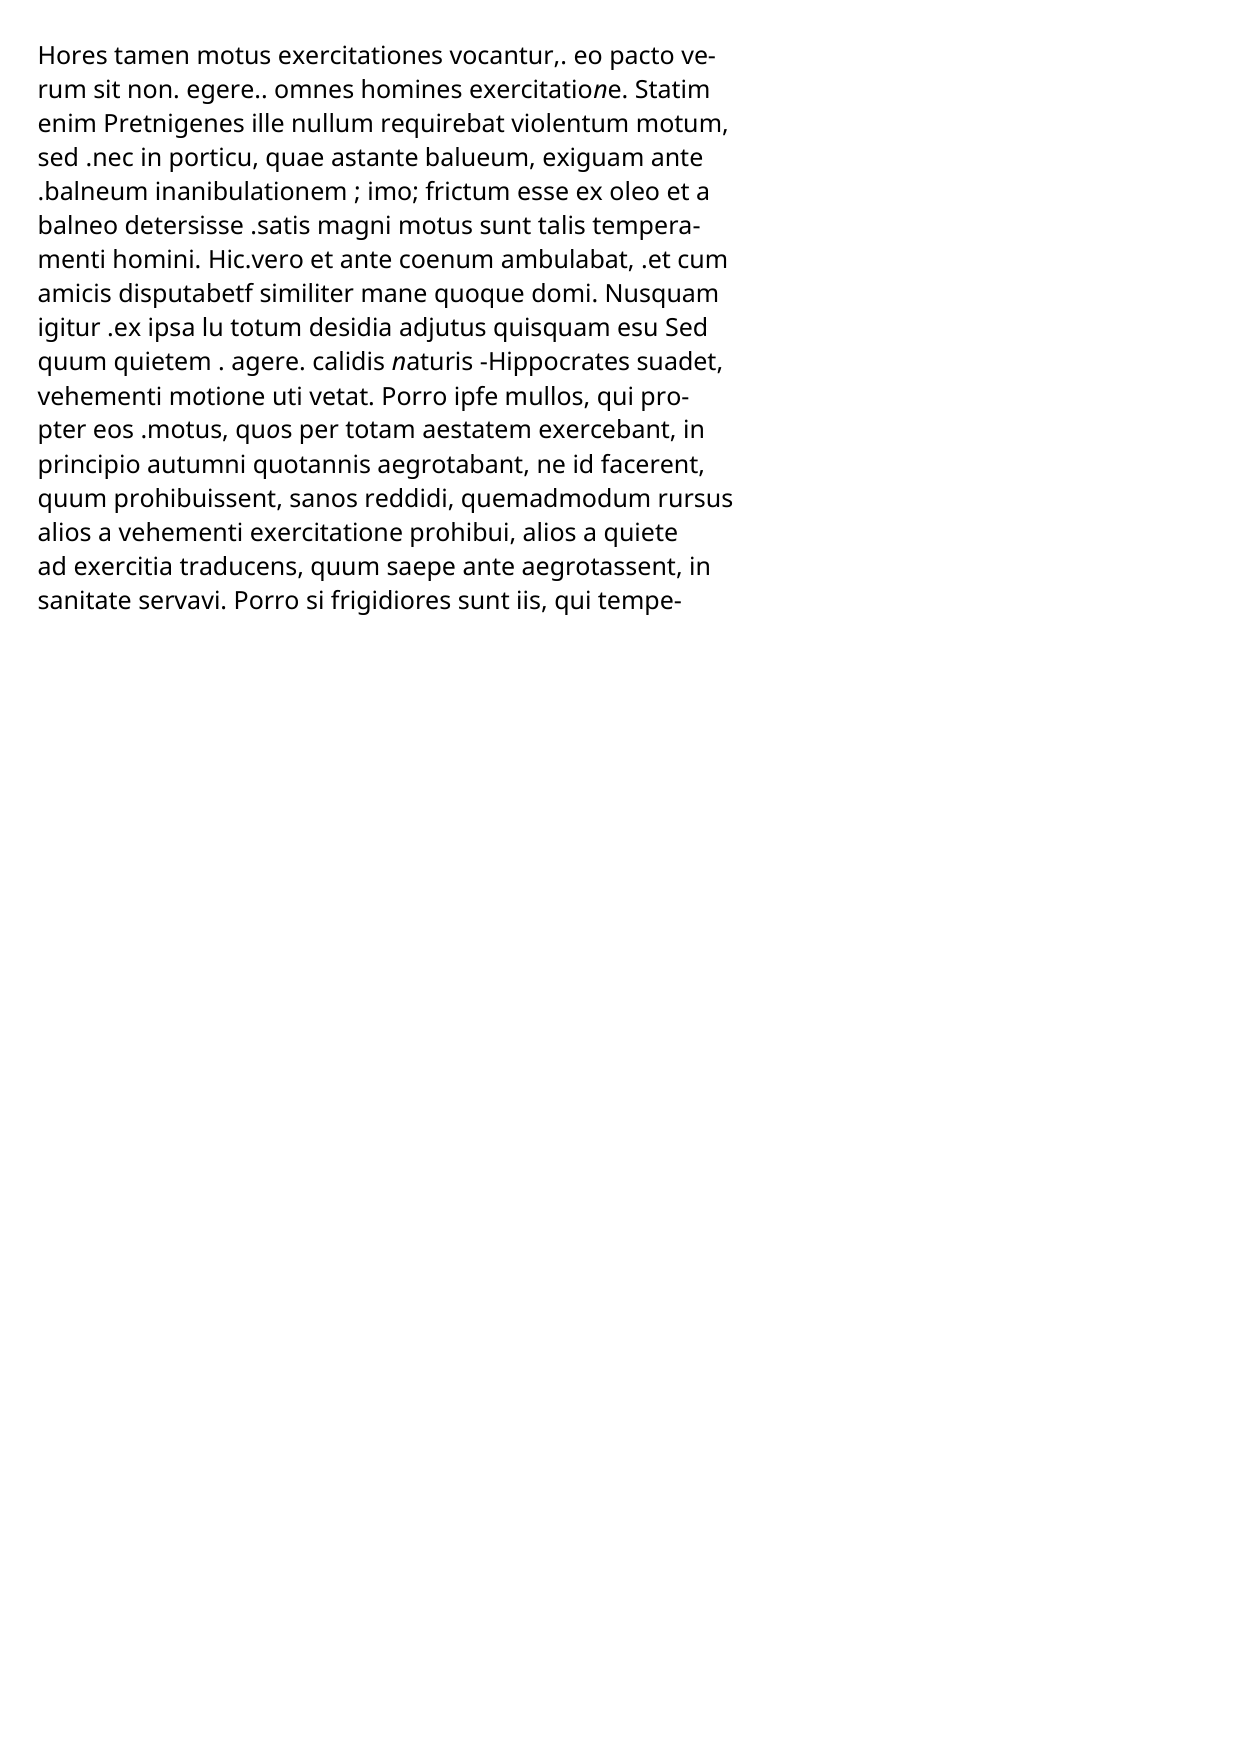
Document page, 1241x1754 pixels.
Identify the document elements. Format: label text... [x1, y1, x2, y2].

text Hores tamen motus exercitationes vocantur,. eo pacto ve- rum sit non. egere.. omnes homines exercitatione. Statim enim Pretnigenes ille nullum requirebat violentum motum, sed .nec in porticu, quae astante balueum, exiguam ante .balneum inanibulationem ; imo; frictum esse ex oleo et a balneo detersisse .satis magni motus sunt talis tempera- menti homini. Hic.vero et ante coenum ambulabat, .et cum amicis disputabetf similiter mane quoque domi. Nusquam igitur .ex ipsa lu totum desidia adjutus quisquam esu Sed quum quietem . agere. calidis naturis -Hippocrates suadet, vehementi motione uti vetat. Porro ipfe mullos, qui pro- pter eos .motus, quos per totam aestatem exercebant, in principio autumni quotannis aegrotabant, ne id facerent, quum prohibuissent, sanos reddidi, quemadmodum rursus alios a vehementi exercitatione prohibui, alios a quiete ad exercitia traducens, quum saepe ante aegrotassent, in sanitate servavi. Porro si frigidiores sunt iis, qui tempe- [37, 37, 1203, 617]
